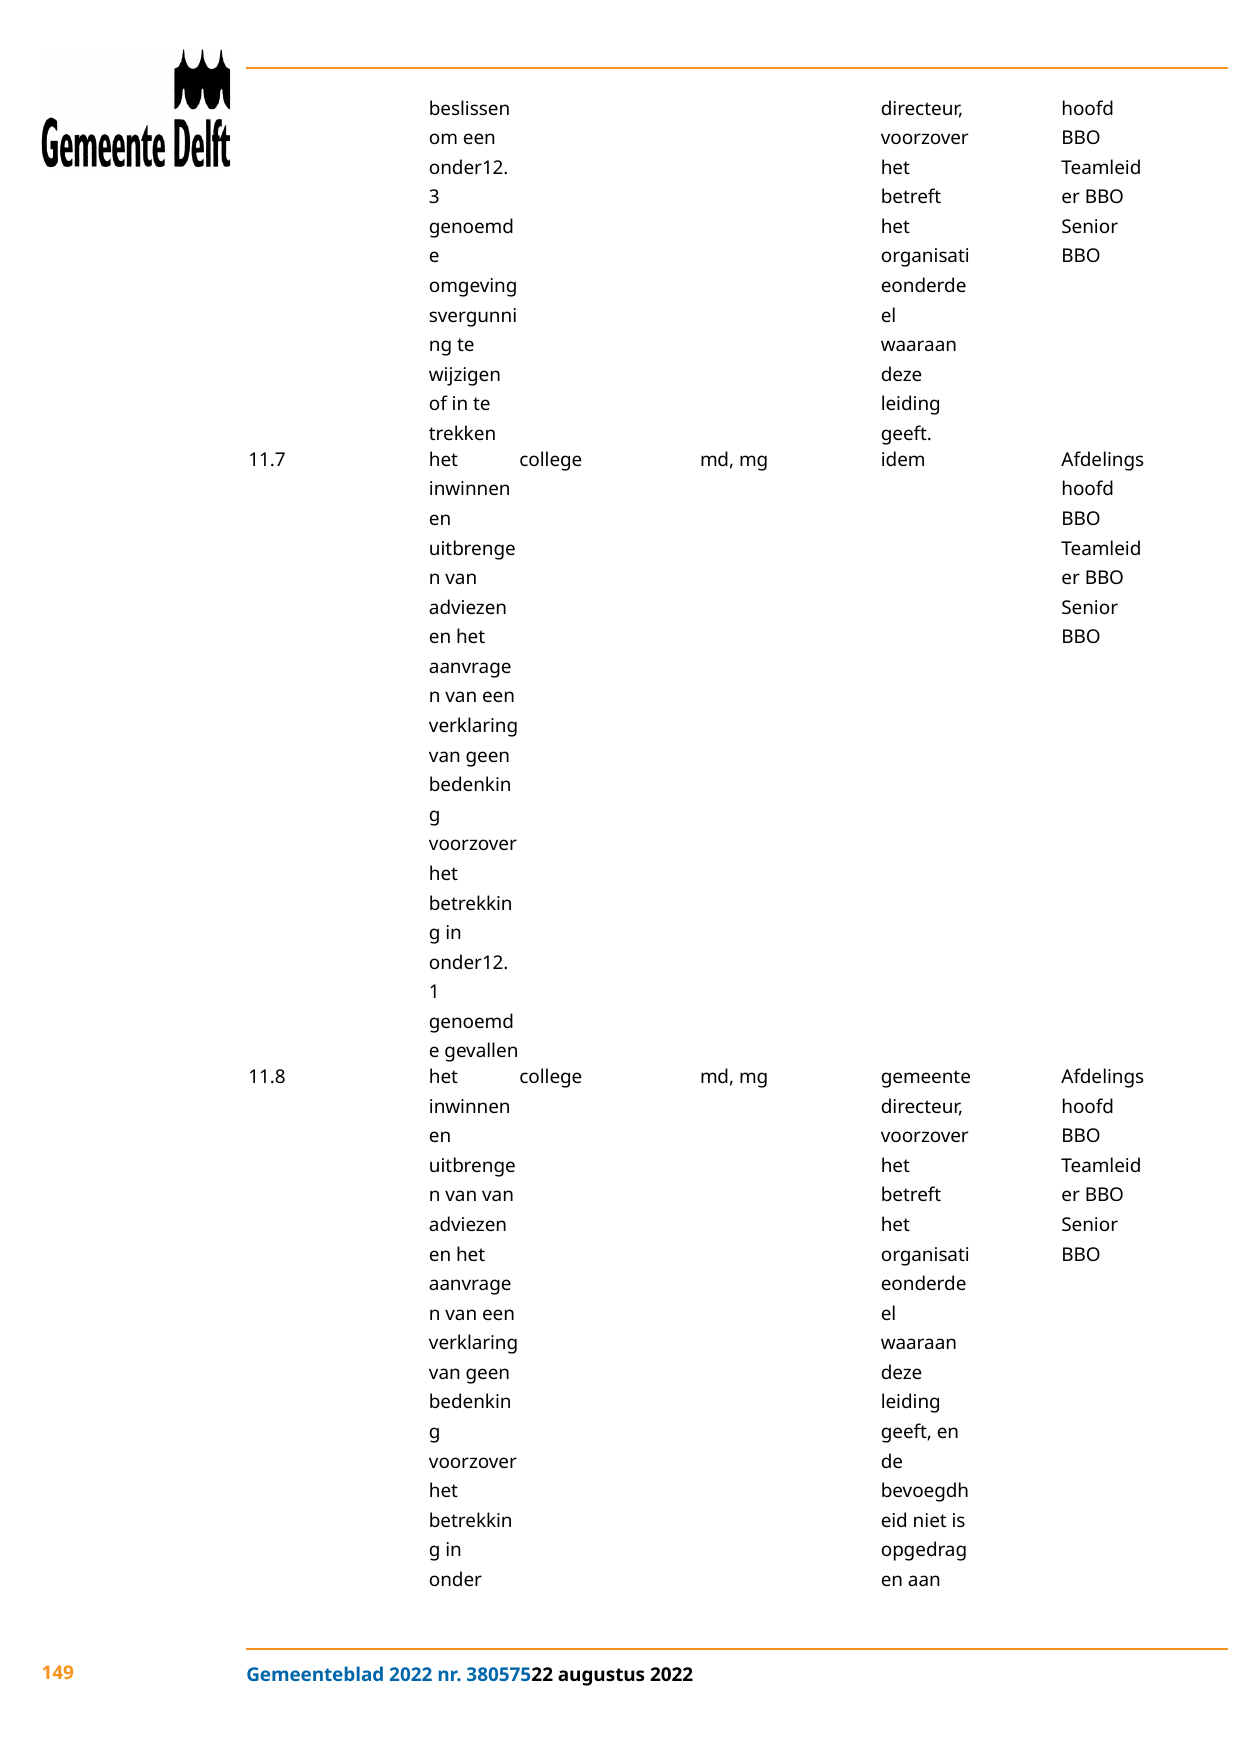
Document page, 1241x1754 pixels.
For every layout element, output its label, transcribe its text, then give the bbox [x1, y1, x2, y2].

table_cell gemeentedirecteur,voorzover het betreft het organisatieonderdeel waaraan deze leiding geeft, en de bevoegdheid niet is opgedragen aan [881, 1063, 971, 1592]
table_cell 11.7 [248, 446, 429, 1063]
table_cell het inwinnen en uitbrengen van adviezen en het aanvragen van een verklaring van geen bedenking voorzover het betrekking in onder12.1 genoemde gevallen [429, 446, 519, 1063]
table_cell [971, 95, 1061, 446]
table_cell Afdelingshoofd BBO Teamleider BBO Senior BBO [1061, 1063, 1152, 1592]
table_cell [519, 95, 700, 446]
table_cell Afdelingshoofd BBO Teamleider BBO Senior BBO [1061, 446, 1152, 1063]
table_cell college [519, 1063, 700, 1592]
table_cell [700, 95, 881, 446]
table_cell [248, 95, 429, 446]
table_cell college [519, 446, 700, 1063]
table_cell md, mg [700, 1063, 881, 1592]
table_cell md, mg [700, 446, 881, 1063]
table_cell het inwinnen en uitbrengen van van adviezen en het aanvragen van een verklaring van geen bedenking voorzover het betrekking in onder [429, 1063, 519, 1592]
table_cell hoofd BBO Teamleider BBO Senior BBO [1061, 95, 1152, 446]
picture [41, 47, 231, 172]
table_cell directeur,voorzover het betreft het organisatieonderdeel waaraan deze leiding geeft. [881, 95, 971, 446]
table_cell idem [881, 446, 971, 1063]
table_cell beslissen om een onder12.3 genoemde omgevingsvergunning te wijzigen of in te trekken [429, 95, 519, 446]
table_cell 11.8 [248, 1063, 429, 1592]
table_cell [971, 1063, 1061, 1592]
table_cell [971, 446, 1061, 1063]
